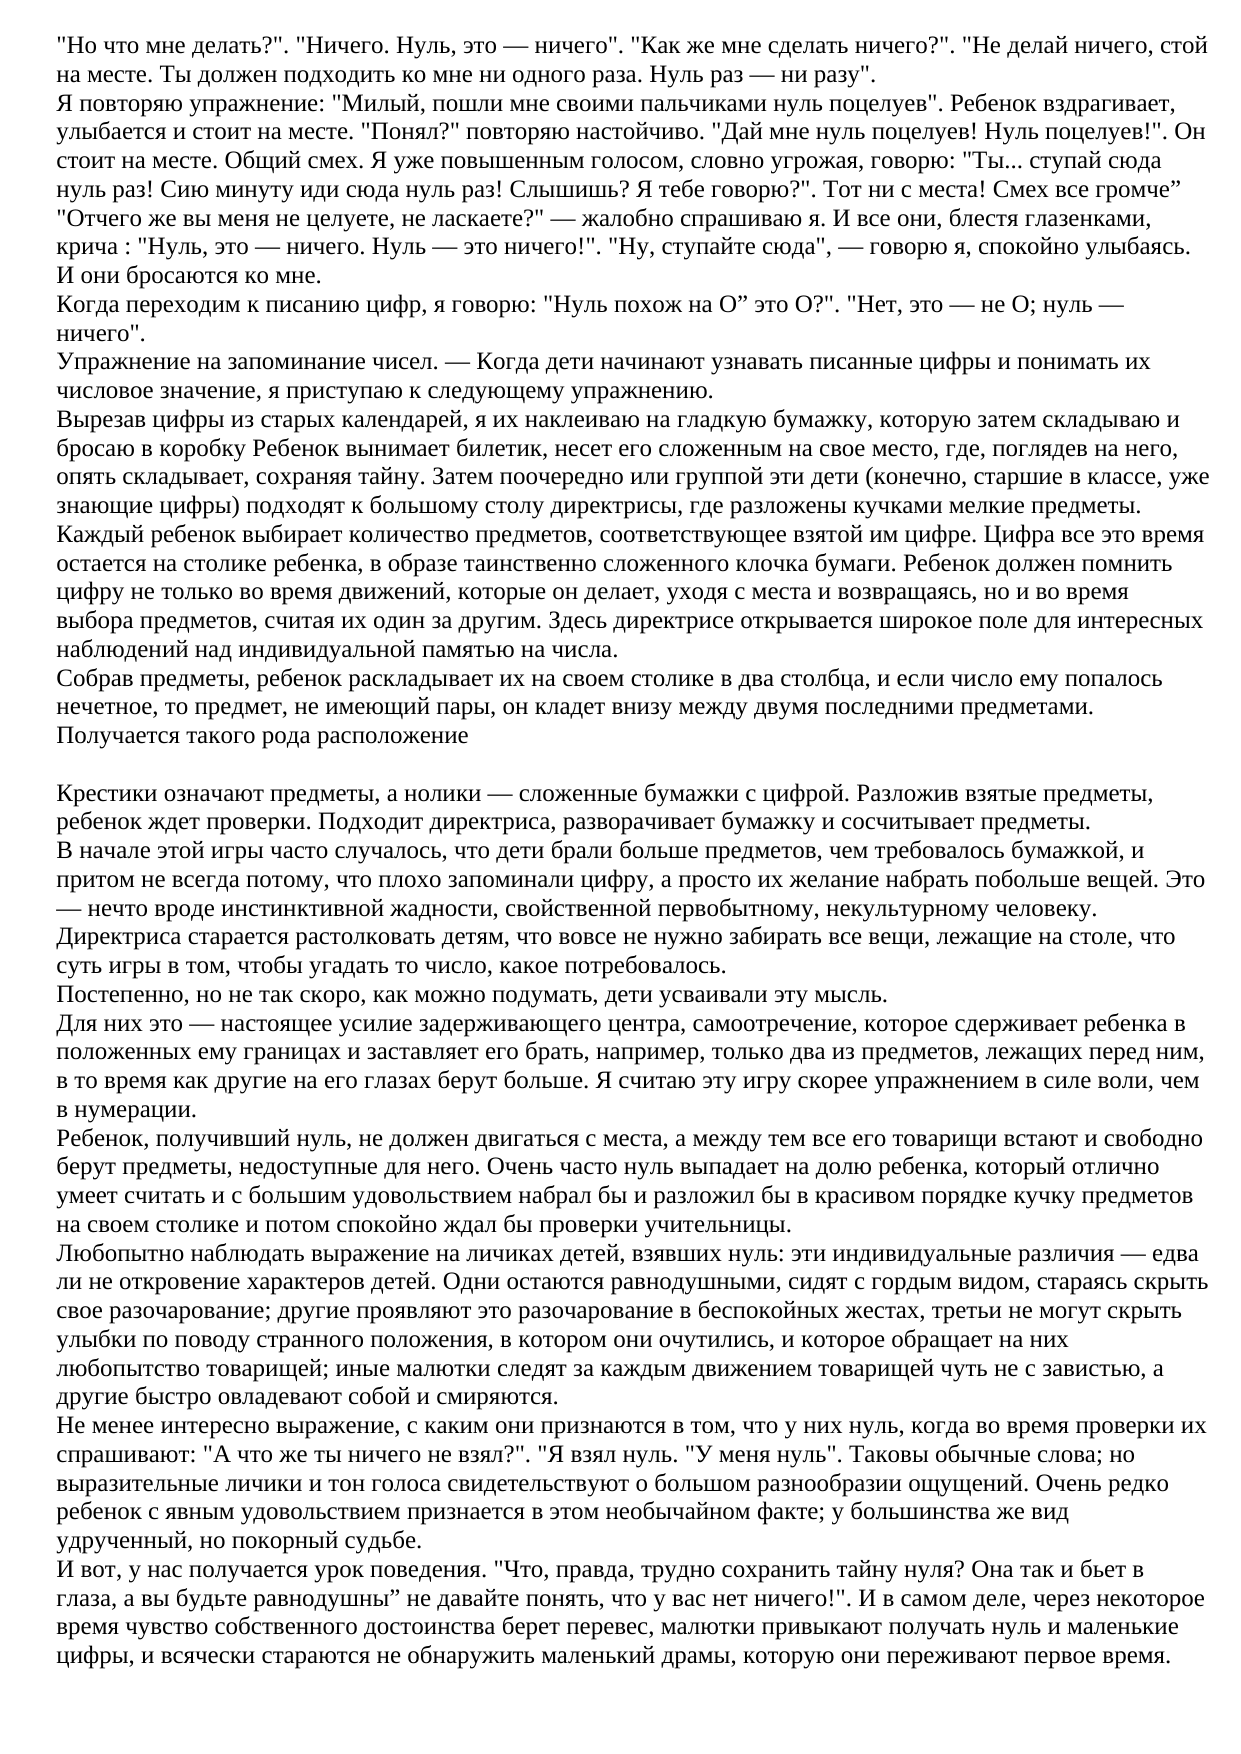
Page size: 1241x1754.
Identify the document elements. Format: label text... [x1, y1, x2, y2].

text Я повторяю упражнение: "Милый, пошли мне своими пальчиками нуль поцелуев". Ребенок вздрагивает, улыбается и стоит на месте. "Понял?" повторяю настойчиво. "Дай мне нуль поцелуев! Нуль поцелуев!". Он стоит на месте. Общий смех. Я уже повышенным голосом, словно угрожая, говорю: "Ты... ступай сюда нуль раз! Сию минуту иди сюда нуль раз! Слышишь? Я тебе говорю?". Тот ни с места! Смех все громче” "Отчего же вы меня не целуете, не ласкаете?" — жалобно спрашиваю я. И все они, блестя глазенками, крича : "Нуль, это — ничего. Нуль — это ничего!". "Ну, ступайте сюда", — говорю я, спокойно улыбаясь. И они бросаются ко мне. [56, 88, 1212, 289]
text Ребенок, получивший нуль, не должен двигаться с места, а между тем все его товарищи встают и свободно берут предметы, недоступные для него. Очень часто нуль выпадает на долю ребенка, который отлично умеет считать и с большим удовольствием набрал бы и разложил бы в красивом порядке кучку предметов на своем столике и потом спокойно ждал бы проверки учительницы. [56, 1123, 1212, 1238]
text Постепенно, но не так скоро, как можно подумать, дети усваивали эту мысль. [56, 979, 1212, 1008]
text Не менее интересно выражение, с каким они признаются в том, что у них нуль, когда во время проверки их спрашивают: "А что же ты ничего не взял?". "Я взял нуль. "У меня нуль". Таковы обычные слова; но выразительные личики и тон голоса свидетельствуют о большом разнообразии ощущений. Очень редко ребенок с явным удовольствием признается в этом необычайном факте; у большинства же вид удрученный, но покорный судьбе. [56, 1410, 1212, 1554]
text В начале этой игры часто случалось, что дети брали больше предметов, чем требовалось бумажкой, и притом не всегда потому, что плохо запоминали цифру, а просто их желание набрать побольше вещей. Это — нечто вроде инстинктивной жадности, свойственной первобытному, некультурному человеку. Директриса старается растолковать детям, что вовсе не нужно забирать все вещи, лежащие на столе, что суть игры в том, чтобы угадать то число, какое потребовалось. [56, 835, 1212, 979]
text Крестики означают предметы, а нолики — сложенные бумажки с цифрой. Разложив взятые предметы, ребенок ждет проверки. Подходит директриса, разворачивает бумажку и сосчитывает предметы. [56, 778, 1212, 835]
text Вырезав цифры из старых календарей, я их наклеиваю на гладкую бумажку, которую затем складываю и бросаю в коробку Ребенок вынимает билетик, несет его сложенным на свое место, где, поглядев на него, опять складывает, сохраняя тайну. Затем поочередно или группой эти дети (конечно, старшие в классе, уже знающие цифры) подходят к большому столу директрисы, где разложены кучками мелкие предметы. Каждый ребенок выбирает количество предметов, соответствующее взятой им цифре. Цифра все это время остается на столике ребенка, в образе таинственно сложенного клочка бумаги. Ребенок должен помнить цифру не только во время движений, которые он делает, уходя с места и возвращаясь, но и во время выбора предметов, считая их один за другим. Здесь директрисе открывается широкое поле для интересных наблюдений над индивидуальной памятью на числа. [56, 404, 1212, 663]
text Когда переходим к писанию цифр, я говорю: "Нуль похож на О” это О?". "Нет, это — не О; нуль — ничего". [56, 289, 1212, 346]
text Упражнение на запоминание чисел. — Когда дети начинают узнавать писанные цифры и понимать их числовое значение, я приступаю к следующему упражнению. [56, 346, 1212, 404]
text "Но что мне делать?". "Ничего. Нуль, это — ничего". "Как же мне сделать ничего?". "Не делай ничего, стой на месте. Ты должен подходить ко мне ни одного раза. Нуль раз — ни разу". [56, 30, 1212, 88]
text И вот, у нас получается урок поведения. "Что, правда, трудно сохранить тайну нуля? Она так и бьет в глаза, а вы будьте равнодушны” не давайте понять, что у вас нет ничего!". И в самом деле, через некоторое время чувство собственного достоинства берет перевес, малютки привыкают получать нуль и маленькие цифры, и всячески стараются не обнаружить маленький драмы, которую они переживают первое время. [56, 1554, 1212, 1669]
text Для них это — настоящее усилие задерживающего центра, самоотречение, которое сдерживает ребенка в положенных ему границах и заставляет его брать, например, только два из предметов, лежащих перед ним, в то время как другие на его глазах берут больше. Я считаю эту игру скорее упражнением в силе воли, чем в нумерации. [56, 1008, 1212, 1123]
text Собрав предметы, ребенок раскладывает их на своем столике в два столбца, и если число ему попалось нечетное, то предмет, не имеющий пары, он кладет внизу между двумя последними предметами. Получается такого рода расположение [56, 663, 1212, 749]
text Любопытно наблюдать выражение на личиках детей, взявших нуль: эти индивидуальные различия — едва ли не откровение характеров детей. Одни остаются равнодушными, сидят с гордым видом, стараясь скрыть свое разочарование; другие проявляют это разочарование в беспокойных жестах, третьи не могут скрыть улыбки по поводу странного положения, в котором они очутились, и которое обращает на них любопытство товарищей; иные малютки следят за каждым движением товарищей чуть не с завистью, а другие быстро овладевают собой и смиряются. [56, 1238, 1212, 1410]
